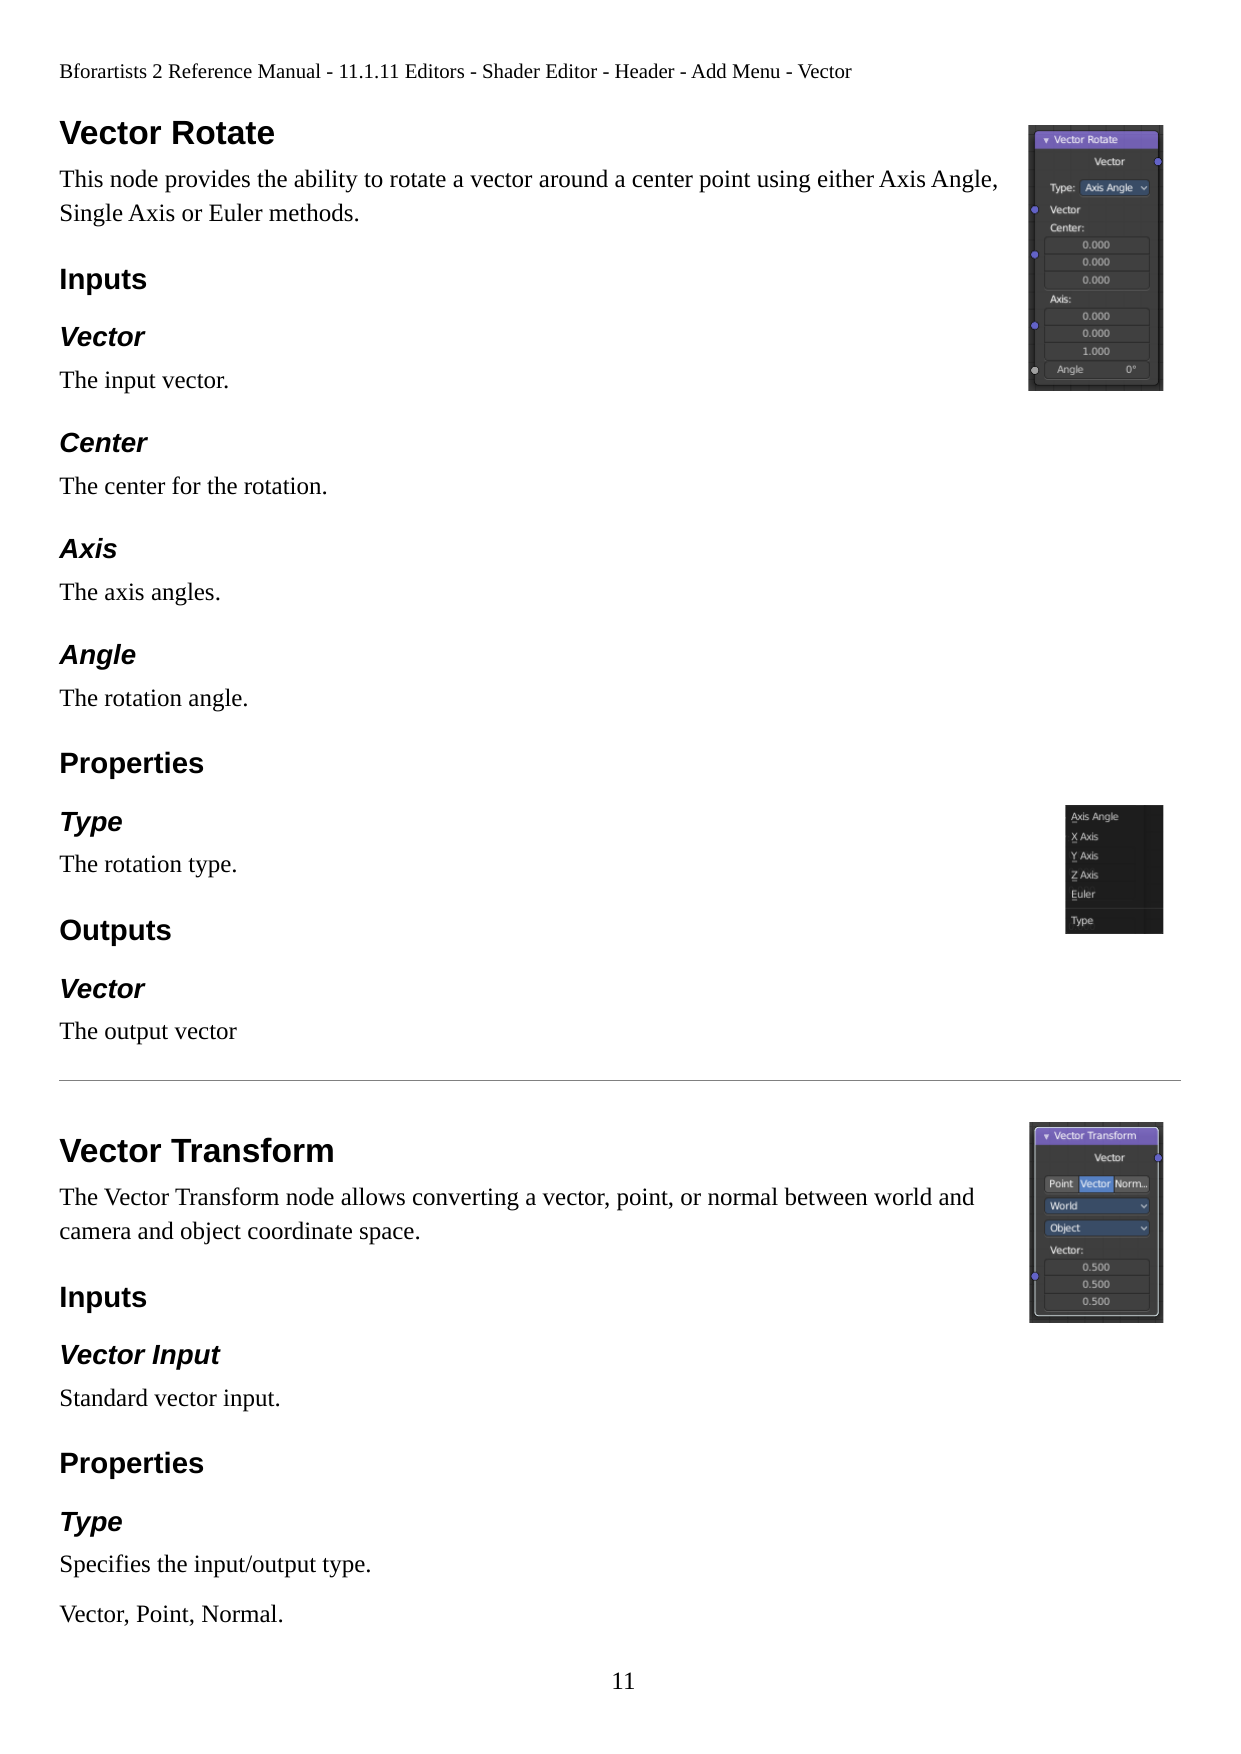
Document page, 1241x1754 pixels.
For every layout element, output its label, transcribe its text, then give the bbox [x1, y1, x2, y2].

subtitle Inputs [59, 262, 1028, 296]
subtitle [1164, 262, 1181, 296]
text The rotation angle. [59, 683, 1181, 712]
text The axis angles. [59, 577, 1181, 606]
subtitle Properties [59, 746, 1181, 780]
subtitle Inputs [59, 1280, 1029, 1313]
subtitle Properties [59, 1446, 1181, 1480]
subtitle Angle [59, 638, 1181, 670]
subtitle [1164, 321, 1181, 352]
text The output vector [59, 1016, 1181, 1045]
picture [1029, 1122, 1164, 1323]
text The input vector. [59, 365, 1181, 394]
text Specifies the input/output type. [59, 1549, 1181, 1578]
subtitle Type [59, 805, 1065, 837]
subtitle Type [59, 1505, 1181, 1537]
subtitle Vector Rotate [59, 113, 1181, 151]
subtitle Axis [59, 532, 1181, 564]
text [1164, 849, 1181, 878]
subtitle [1164, 1130, 1181, 1169]
subtitle Vector Transform [59, 1130, 1029, 1169]
subtitle Center [59, 427, 1181, 458]
text The Vector Transform node allows converting a vector, point, or normal between world and camera and object coordinate space. [59, 1182, 1029, 1245]
text This node provides the ability to rotate a vector around a center point using either Axis Angle, Single Axis or Euler methods. [59, 164, 1028, 227]
subtitle Vector [59, 321, 1028, 352]
picture [1065, 805, 1164, 934]
subtitle Vector [59, 972, 1181, 1004]
subtitle [1164, 1280, 1181, 1313]
picture [1028, 125, 1164, 391]
text The rotation type. [59, 849, 1065, 878]
text The center for the rotation. [59, 471, 1181, 500]
subtitle Vector Input [59, 1338, 1181, 1370]
text Vector, Point, Normal. [59, 1599, 1181, 1627]
text Standard vector input. [59, 1383, 1181, 1412]
subtitle [1164, 805, 1181, 837]
subtitle Outputs [59, 913, 1181, 947]
